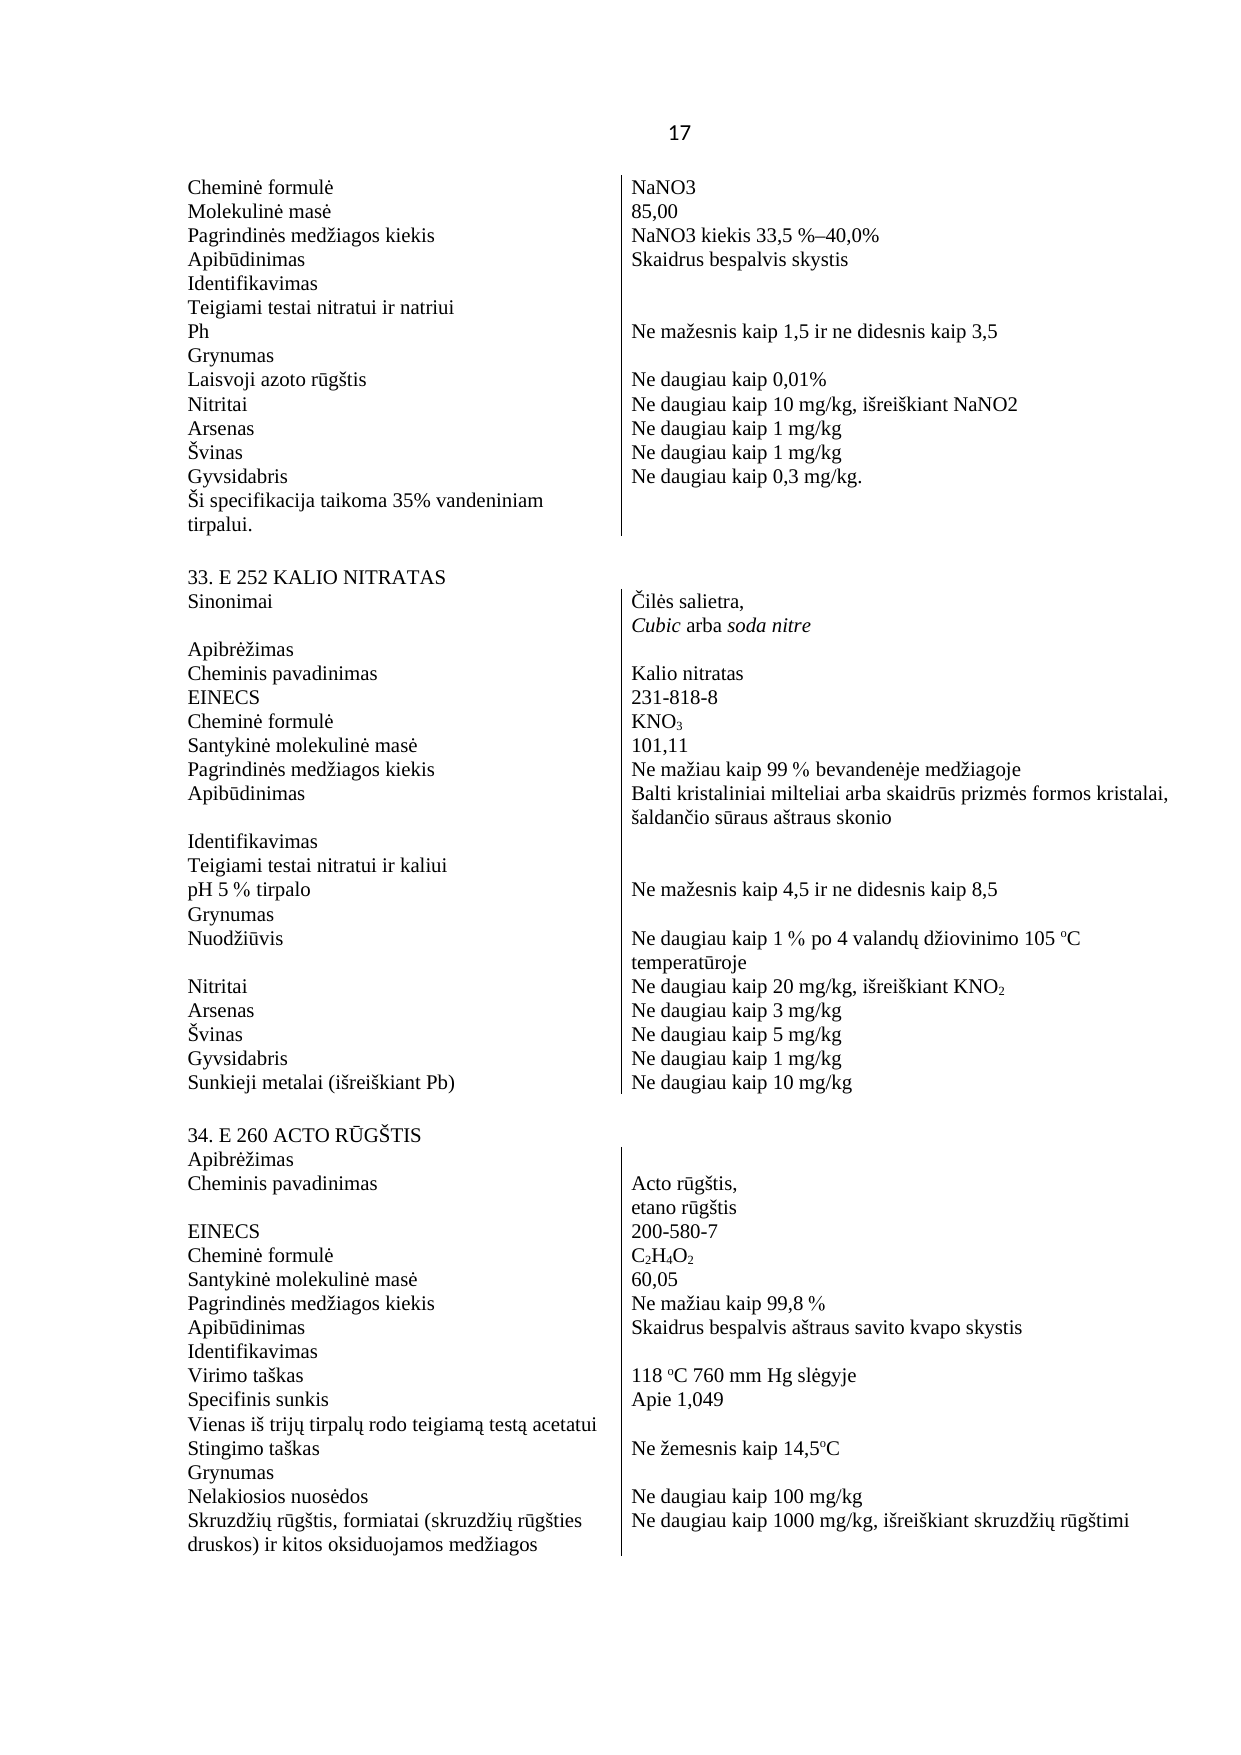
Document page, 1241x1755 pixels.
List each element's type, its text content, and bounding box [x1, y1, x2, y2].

table_cell Acto rūgštis, etano rūgštis [622, 1171, 1181, 1219]
table_cell Gyvsidabris [177, 1046, 621, 1070]
table_cell Apie 1,049 [622, 1388, 1181, 1411]
table_cell Švinas [177, 440, 621, 464]
table_cell [622, 295, 1181, 319]
table_cell 85,00 [622, 199, 1181, 223]
table_cell Identifikavimas [177, 829, 621, 853]
table_cell NaNO3 kiekis 33,5 %–40,0% [622, 223, 1181, 247]
table_cell Ne daugiau kaip 1 mg/kg [622, 1046, 1181, 1070]
table_cell Apibrėžimas [177, 637, 621, 661]
table_cell Apibrėžimas [177, 1147, 621, 1171]
table_cell Identifikavimas [177, 1339, 621, 1363]
table_cell Balti kristaliniai milteliai arba skaidrūs prizmės formos kristalai, šaldančio sūraus aštraus skonio [622, 781, 1181, 829]
table_cell Sinonimai [177, 589, 621, 637]
table_cell Vienas iš trijų tirpalų rodo teigiamą testą acetatui [177, 1411, 621, 1436]
table_cell Ne daugiau kaip 1000 mg/kg, išreiškiant skruzdžių rūgštimi [622, 1508, 1181, 1556]
table_cell Sunkieji metalai (išreiškiant Pb) [177, 1070, 621, 1094]
table_cell Nuodžiūvis [177, 926, 621, 974]
table_cell Cheminis pavadinimas [177, 1171, 621, 1219]
table_cell Grynumas [177, 343, 621, 367]
table_cell pH 5  tirpalo [177, 878, 621, 901]
table_cell Pagrindinės medžiagos kiekis [177, 1291, 621, 1315]
table_cell Apibūdinimas [177, 247, 621, 271]
table_cell Ne daugiau kaip 20 mg/kg, išreiškiant KNO2 [622, 974, 1181, 998]
table_cell [622, 1411, 1181, 1436]
table_cell Ne daugiau kaip 10 mg/kg [622, 1070, 1181, 1094]
table_header 33. E 252 KALIO NITRATAS [177, 565, 1181, 589]
table_cell Apibūdinimas [177, 1315, 621, 1339]
table_cell Specifinis sunkis [177, 1388, 621, 1411]
table_cell Ne mažesnis kaip 4,5 ir ne didesnis kaip 8,5 [622, 878, 1181, 901]
table_cell [622, 1460, 1181, 1484]
table_cell Ne daugiau kaip 1 mg/kg [622, 416, 1181, 439]
table_cell Nitritai [177, 391, 621, 416]
table_cell [622, 1147, 1181, 1171]
table_cell Molekulinė masė [177, 199, 621, 223]
table_cell Identifikavimas [177, 271, 621, 295]
table_cell Skruzdžių rūgštis, formiatai (skruzdžių rūgšties druskos) ir kitos oksiduojamos medžiagos [177, 1508, 621, 1556]
table_cell Nelakiosios nuosėdos [177, 1484, 621, 1508]
table_cell Ne mažiau kaip 99  bevandenėje medžiagoje [622, 757, 1181, 781]
table_cell KNO3 [622, 709, 1181, 733]
table_cell [622, 1339, 1181, 1363]
table_cell Teigiami testai nitratui ir kaliui [177, 853, 621, 877]
table_cell Cheminė formulė [177, 175, 621, 199]
table_cell [622, 829, 1181, 853]
table_cell [622, 853, 1181, 877]
table_cell Teigiami testai nitratui ir natriui [177, 295, 621, 319]
table_cell Arsenas [177, 998, 621, 1022]
table_cell Grynumas [177, 901, 621, 926]
table_cell [622, 901, 1181, 926]
table_cell Pagrindinės medžiagos kiekis [177, 757, 621, 781]
table_cell Santykinė molekulinė masė [177, 1267, 621, 1291]
table_cell Arsenas [177, 416, 621, 439]
table_cell Ne mažesnis kaip 1,5 ir ne didesnis kaip 3,5 [622, 319, 1181, 343]
table_cell Stingimo taškas [177, 1436, 621, 1459]
table_cell Gyvsidabris [177, 464, 621, 488]
table_cell Virimo taškas [177, 1363, 621, 1387]
table_cell 118 oC 760 mm Hg slėgyje [622, 1363, 1181, 1387]
table_cell Grynumas [177, 1460, 621, 1484]
table_cell [622, 271, 1181, 295]
table_cell [622, 343, 1181, 367]
table_cell Cheminis pavadinimas [177, 661, 621, 685]
table_cell 60,05 [622, 1267, 1181, 1291]
table_cell Ne daugiau kaip 5 mg/kg [622, 1022, 1181, 1046]
table_cell Ne daugiau kaip 0,01% [622, 368, 1181, 391]
table_cell [622, 637, 1181, 661]
table_cell Skaidrus bespalvis aštraus savito kvapo skystis [622, 1315, 1181, 1339]
table_cell Ne daugiau kaip 1 mg/kg [622, 440, 1181, 464]
table_cell Laisvoji azoto rūgštis [177, 368, 621, 391]
table_cell [622, 488, 1181, 536]
table_cell Ne daugiau kaip 1  po 4 valandų džiovinimo 105 oC temperatūroje [622, 926, 1181, 974]
table_cell EINECS [177, 1219, 621, 1243]
table_cell Ne daugiau kaip 0,3 mg/kg. [622, 464, 1181, 488]
table_cell NaNO3 [622, 175, 1181, 199]
table_cell 200-580-7 [622, 1219, 1181, 1243]
table_cell Ph [177, 319, 621, 343]
table_cell EINECS [177, 685, 621, 709]
table_cell Pagrindinės medžiagos kiekis [177, 223, 621, 247]
table_cell Santykinė molekulinė masė [177, 733, 621, 757]
table_cell Cheminė formulė [177, 1243, 621, 1267]
table_cell Skaidrus bespalvis skystis [622, 247, 1181, 271]
table_header 34. E 260 ACTO RŪGŠTIS [177, 1123, 1181, 1147]
table_cell Nitritai [177, 974, 621, 998]
table_cell Ne daugiau kaip 3 mg/kg [622, 998, 1181, 1022]
table_cell Ne daugiau kaip 10 mg/kg, išreiškiant NaNO2 [622, 391, 1181, 416]
table_cell Ne žemesnis kaip 14,5oC [622, 1436, 1181, 1459]
table_cell Ne daugiau kaip 100 mg/kg [622, 1484, 1181, 1508]
table_cell Kalio nitratas [622, 661, 1181, 685]
table_cell 101,11 [622, 733, 1181, 757]
table_cell Ši specifikacija taikoma 35% vandeniniam tirpalui. [177, 488, 621, 536]
table_cell Apibūdinimas [177, 781, 621, 829]
table_cell Cheminė formulė [177, 709, 621, 733]
table_cell Ne mažiau kaip 99,8  [622, 1291, 1181, 1315]
table_cell Čilės salietra, Cubic arba soda nitre [622, 589, 1181, 637]
table_cell 231-818-8 [622, 685, 1181, 709]
table_cell Švinas [177, 1022, 621, 1046]
table_cell C2H4O2 [622, 1243, 1181, 1267]
